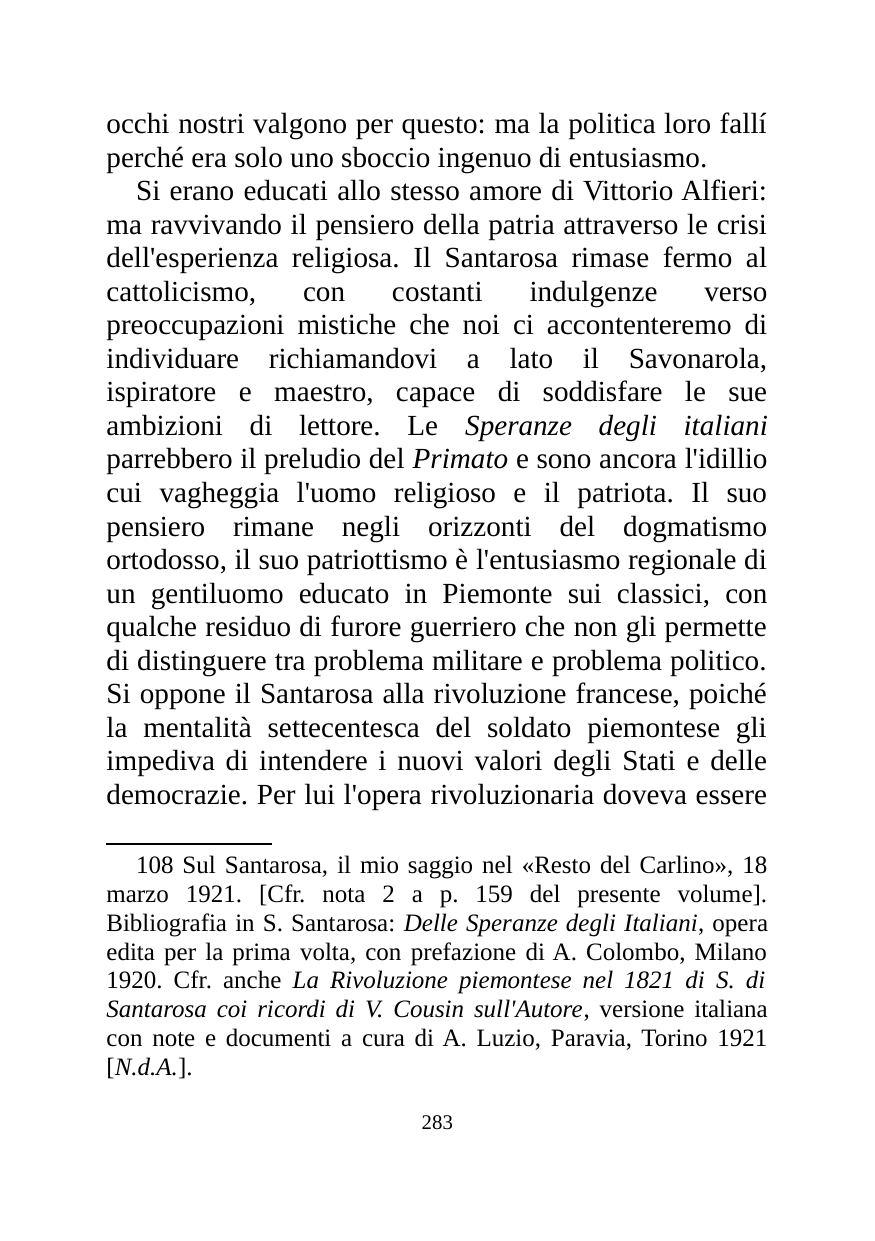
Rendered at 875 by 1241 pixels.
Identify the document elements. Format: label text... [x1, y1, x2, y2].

text Sul Santarosa, il mio saggio nel «Resto del Carlino», 18 marzo 1921. [Cfr. nota 2 a p. 159 del presente volume]. Bibliografia in S. Santarosa: Delle Speranze degli Italiani, opera edita per la prima volta, con prefazione di A. Colombo, Milano 1920. Cfr. anche La Rivoluzione piemontese nel 1821 di S. di Santarosa coi ricordi di V. Cousin sull'Autore, versione italiana con note e documenti a cura di A. Luzio, Paravia, Torino 1921 [N.d.A.]. [106, 850, 768, 1080]
text occhi nostri valgono per questo: ma la politica loro fallí perché era solo uno sboccio ingenuo di entusiasmo. [106, 106, 768, 173]
text Si erano educati allo stesso amore di Vittorio Alfieri: ma ravvivando il pensiero della patria attraverso le crisi dell'esperienza religiosa. Il Santarosa rimase fermo al cattolicismo, con costanti indulgenze verso preoccupazioni mistiche che noi ci accontenteremo di individuare richiamandovi a lato il Savonarola, ispiratore e maestro, capace di soddisfare le sue ambizioni di lettore. Le Speranze degli italiani parrebbero il preludio del Primato e sono ancora l'idillio cui vagheggia l'uomo religioso e il patriota. Il suo pensiero rimane negli orizzonti del dogmatismo ortodosso, il suo patriottismo è l'entusiasmo regionale di un gentiluomo educato in Piemonte sui classici, con qualche residuo di furore guerriero che non gli permette di distinguere tra problema militare e problema politico. Si oppone il Santarosa alla rivoluzione francese, poiché la mentalità settecentesca del soldato piemontese gli impediva di intendere i nuovi valori degli Stati e delle democrazie. Per lui l'opera rivoluzionaria doveva essere [106, 173, 768, 811]
